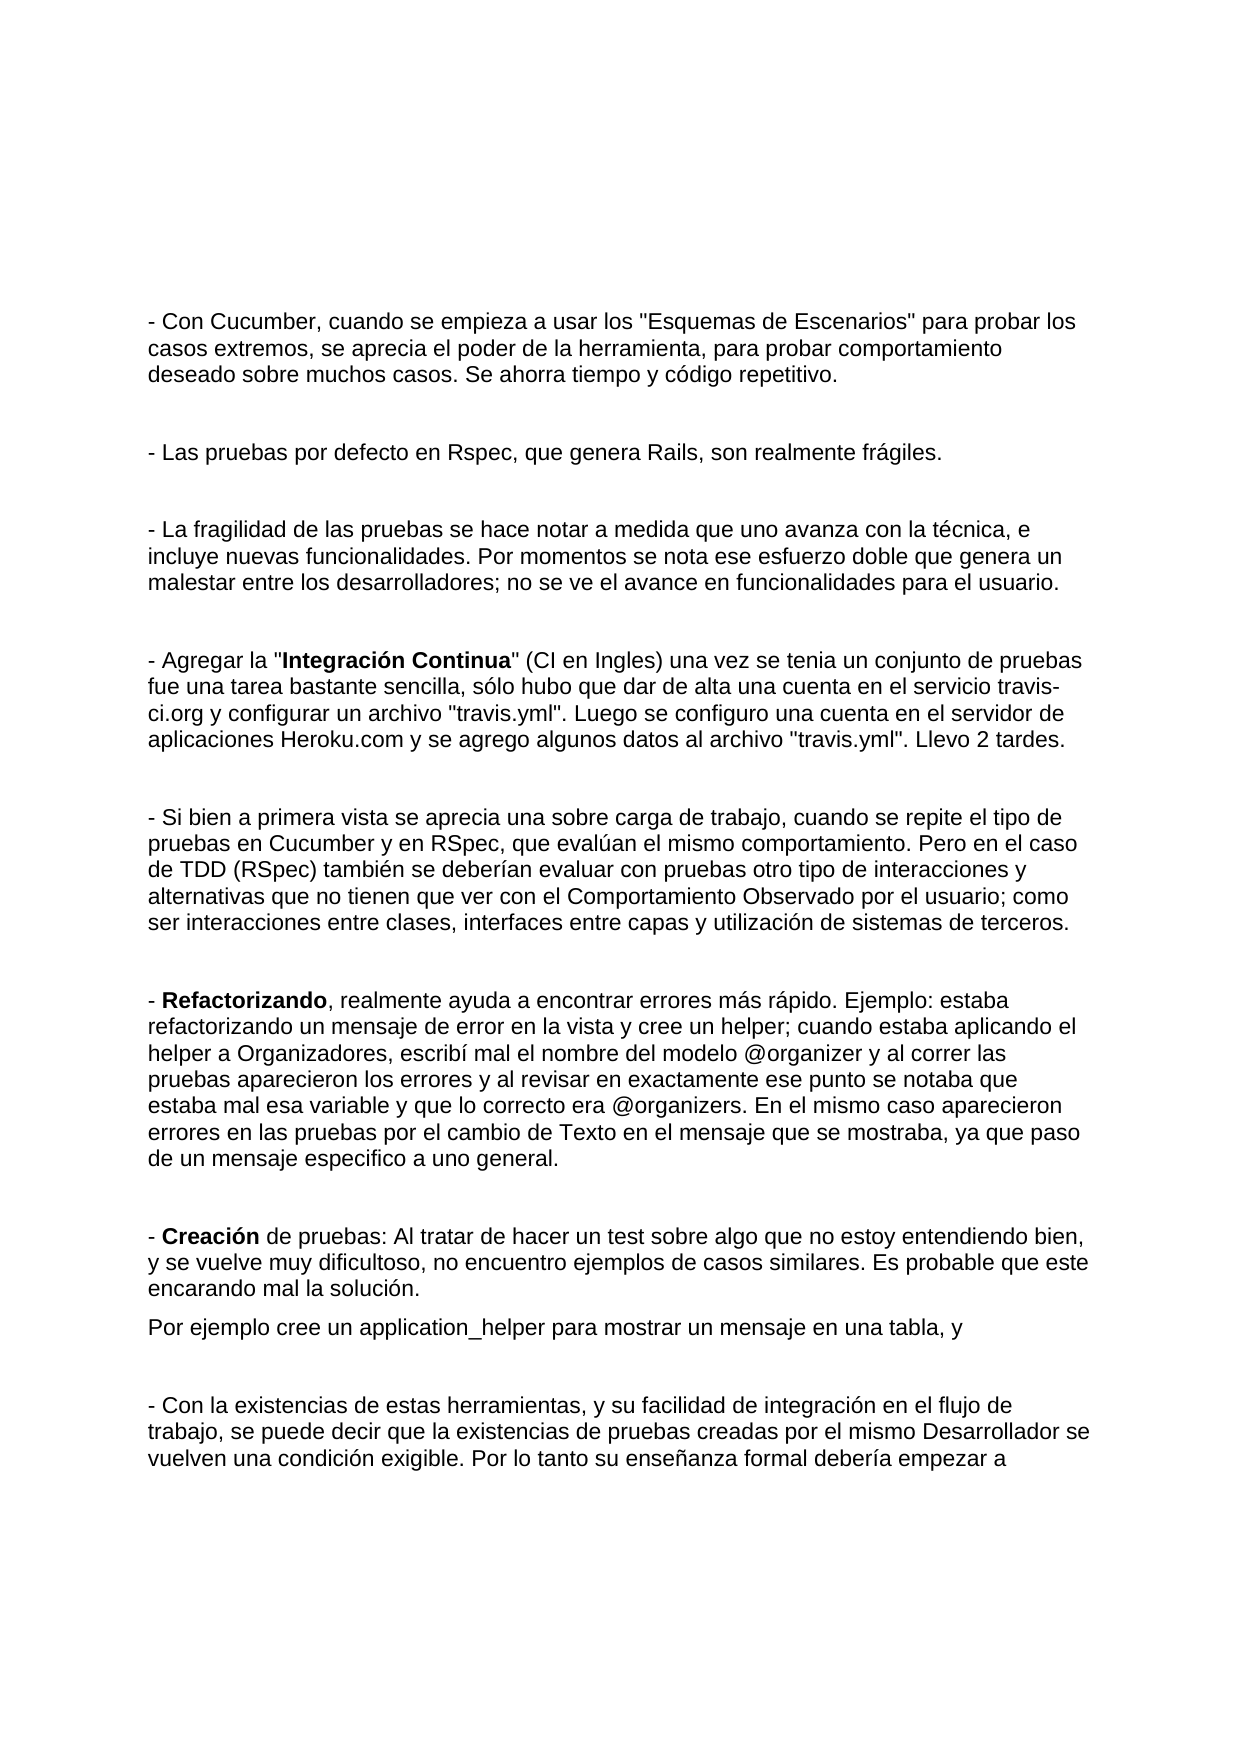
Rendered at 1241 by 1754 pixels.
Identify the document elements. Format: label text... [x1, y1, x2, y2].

text - Con Cucumber, cuando se empieza a usar los "Esquemas de Escenarios" para probar los casos extremos, se aprecia el poder de la herramienta, para probar comportamiento deseado sobre muchos casos. Se ahorra tiempo y código repetitivo. [148, 308, 1093, 387]
text - La fragilidad de las pruebas se hace notar a medida que uno avanza con la técnica, e incluye nuevas funcionalidades. Por momentos se nota ese esfuerzo doble que genera un malestar entre los desarrolladores; no se ve el avance en funcionalidades para el usuario. [148, 516, 1093, 596]
text - Con la existencias de estas herramientas, y su facilidad de integración en el flujo de trabajo, se puede decir que la existencias de pruebas creadas por el mismo Desarrollador se vuelven una condición exigible. Por lo tanto su enseñanza formal debería empezar a [148, 1392, 1093, 1471]
text Por ejemplo cree un application_helper para mostrar un mensaje en una tabla, y [148, 1314, 1093, 1341]
text - Agregar la "Integración Continua" (CI en Ingles) una vez se tenia un conjunto de pruebas fue una tarea bastante sencilla, sólo hubo que dar de alta una cuenta en el servicio travis-ci.org y configurar un archivo "travis.yml". Luego se configuro una cuenta en el servidor de aplicaciones Heroku.com y se agrego algunos datos al archivo "travis.yml". Llevo 2 tardes. [148, 647, 1093, 752]
text - Creación de pruebas: Al tratar de hacer un test sobre algo que no estoy entendiendo bien, y se vuelve muy dificultoso, no encuentro ejemplos de casos similares. Es probable que este encarando mal la solución. [148, 1223, 1093, 1302]
text - Si bien a primera vista se aprecia una sobre carga de trabajo, cuando se repite el tipo de pruebas en Cucumber y en RSpec, que evalúan el mismo comportamiento. Pero en el caso de TDD (RSpec) también se deberían evaluar con pruebas otro tipo de interacciones y alternativas que no tienen que ver con el Comportamiento Observado por el usuario; como ser interacciones entre clases, interfaces entre capas y utilización de sistemas de terceros. [148, 804, 1093, 935]
text - Refactorizando, realmente ayuda a encontrar errores más rápido. Ejemplo: estaba refactorizando un mensaje de error en la vista y cree un helper; cuando estaba aplicando el helper a Organizadores, escribí mal el nombre del modelo @organizer y al correr las pruebas aparecieron los errores y al revisar en exactamente ese punto se notaba que estaba mal esa variable y que lo correcto era @organizers. En el mismo caso aparecieron errores en las pruebas por el cambio de Texto en el mensaje que se mostraba, ya que paso de un mensaje especifico a uno general. [148, 987, 1093, 1171]
text - Las pruebas por defecto en Rspec, que genera Rails, son realmente frágiles. [148, 439, 1093, 465]
